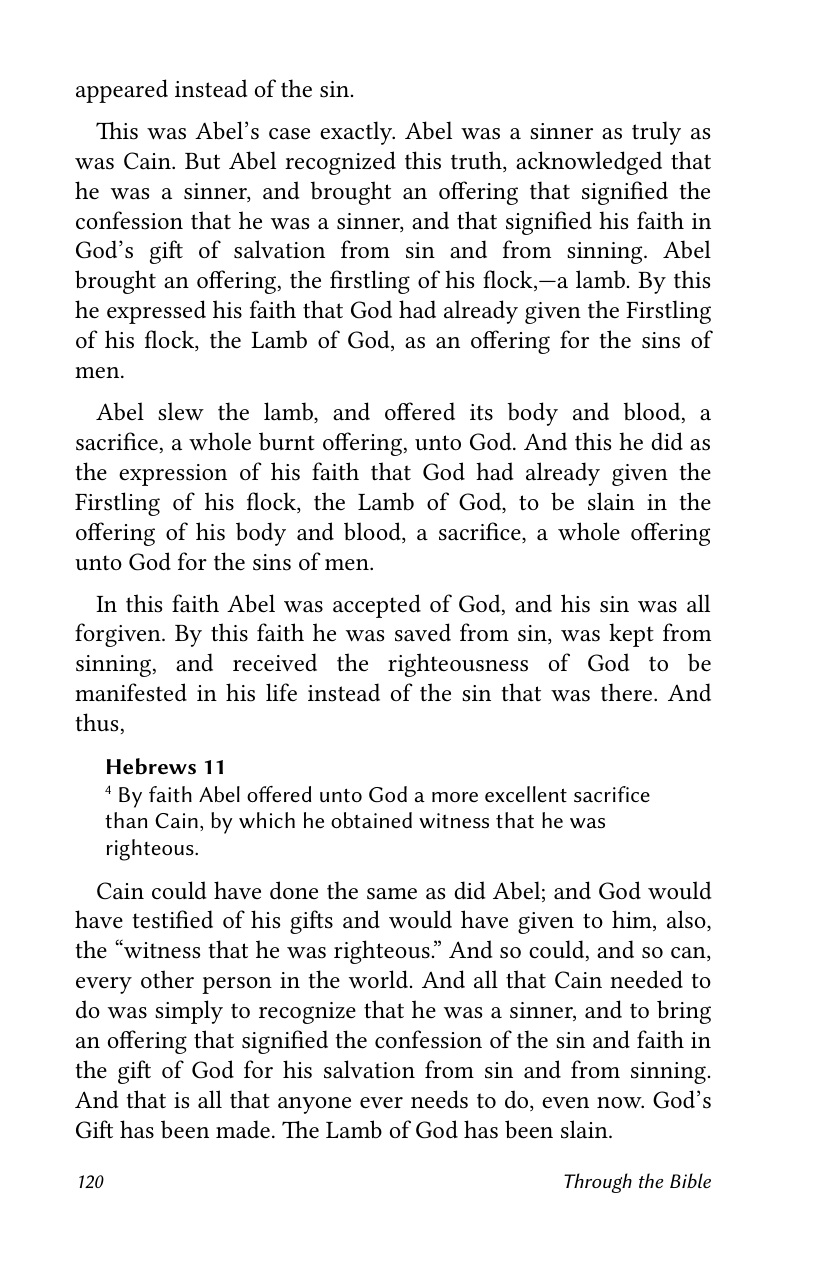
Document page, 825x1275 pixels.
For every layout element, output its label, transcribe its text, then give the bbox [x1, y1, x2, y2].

text appeared instead of the sin. [75, 75, 712, 103]
text Hebrews 11 [105, 754, 712, 780]
text This was Abel’s case exactly. Abel was a sinner as truly as was Cain. But Abel recognized this truth, acknowledged that he was a sinner, and brought an offering that signified the confession that he was a sinner, and that signified his faith in God’s gift of salvation from sin and from sinning. Abel brought an offering, the firstling of his flock,—a lamb. By this he expressed his faith that God had already given the Firstling of his flock, the Lamb of God, as an offering for the sins of men. [75, 117, 712, 385]
text 4 By faith Abel offered unto God a more excellent sacrifice than Cain, by which he obtained witness that he was righteous. [105, 782, 682, 861]
text In this faith Abel was accepted of God, and his sin was all forgiven. By this faith he was saved from sin, was kept from sinning, and received the righteousness of God to be manifested in his life instead of the sin that was there. And thus, [75, 589, 712, 738]
text Cain could have done the same as did Abel; and God would have testified of his gifts and would have given to him, also, the “witness that he was righteous.” And so could, and so can, every other person in the world. And all that Cain needed to do was simply to recognize that he was a sinner, and to bring an offering that signified the confession of the sin and faith in the gift of God for his salvation from sin and from sinning. And that is all that anyone ever needs to do, even now. God’s Gift has been made. The Lamb of God has been slain. [75, 877, 712, 1144]
text Abel slew the lamb, and offered its body and blood, a sacrifice, a whole burnt offering, unto God. And this he did as the expression of his faith that God had already given the Firstling of his flock, the Lamb of God, to be slain in the offering of his body and blood, a sacrifice, a whole offering unto God for the sins of men. [75, 398, 712, 576]
